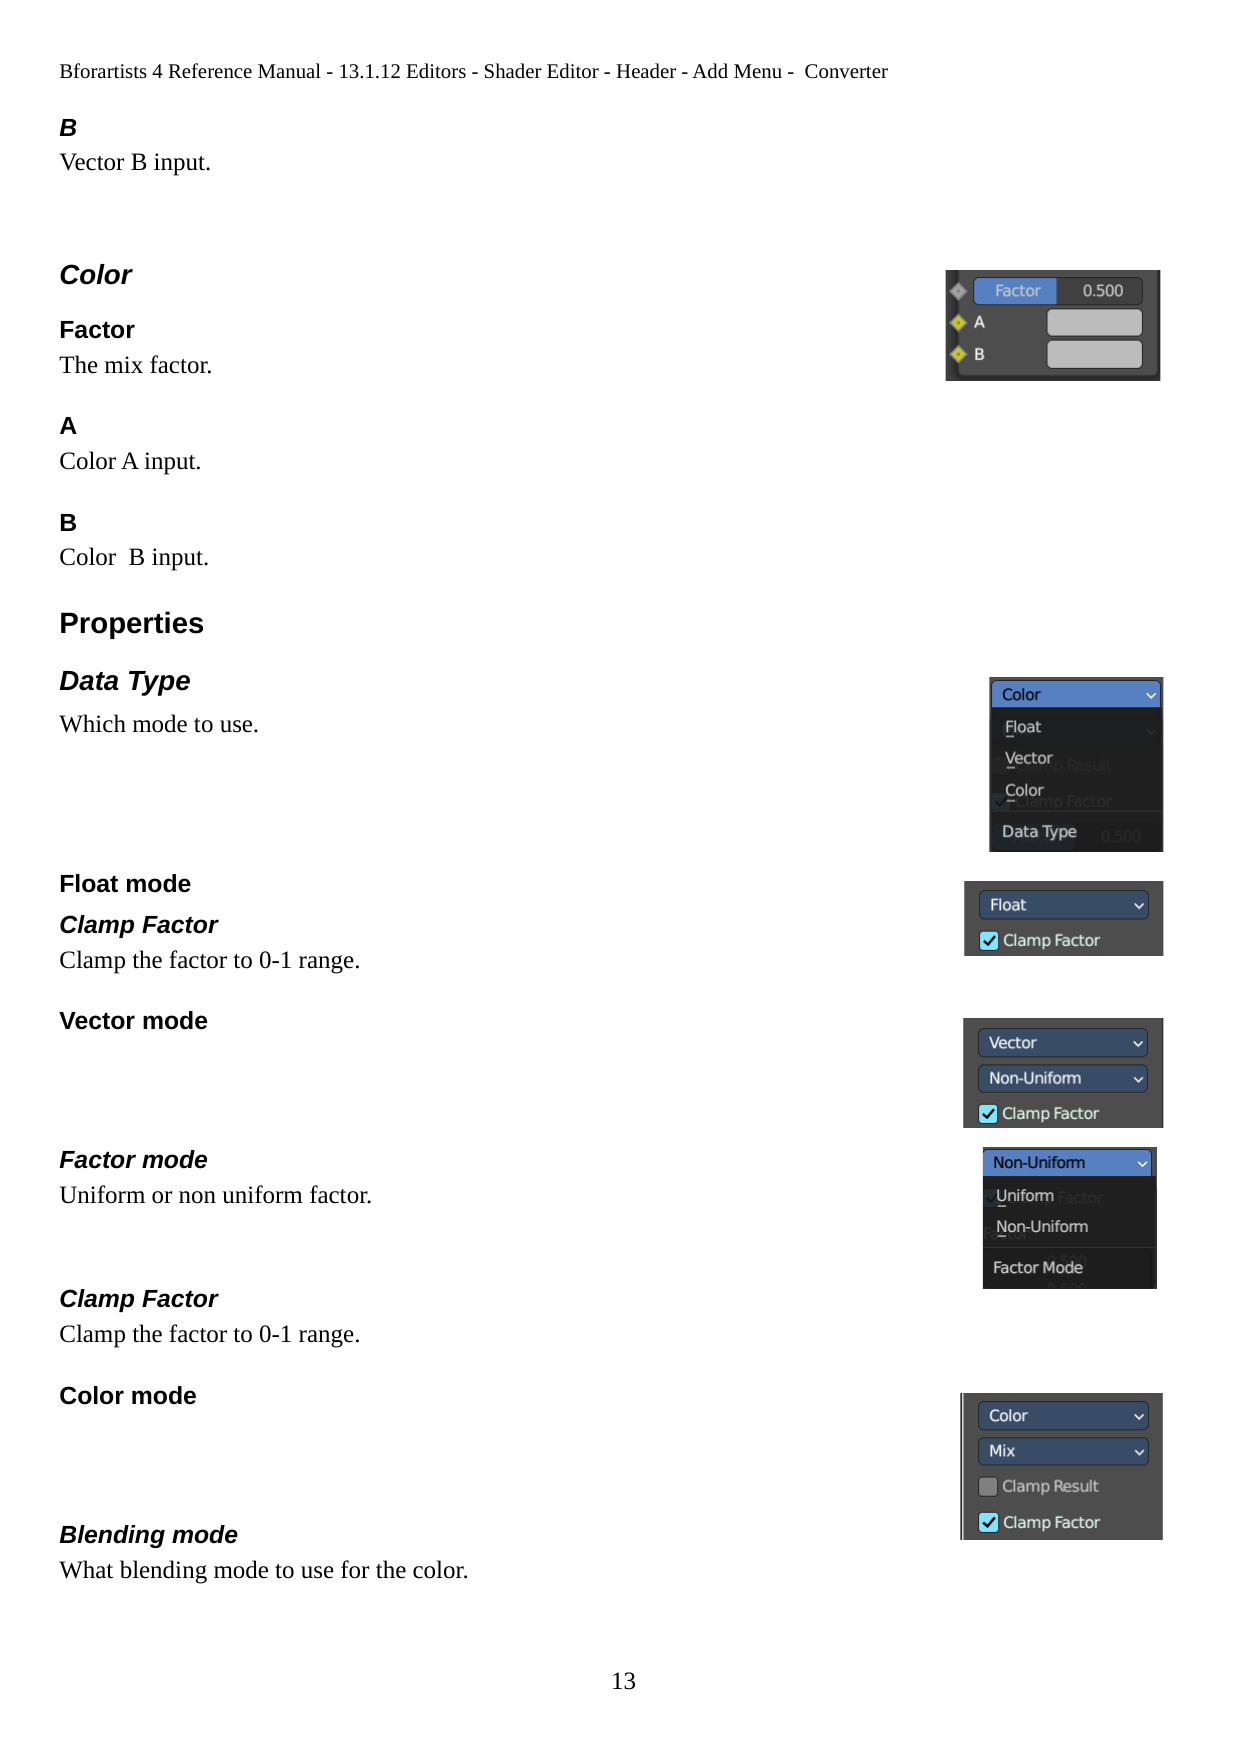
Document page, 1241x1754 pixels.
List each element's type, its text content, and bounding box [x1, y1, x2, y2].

text [1161, 350, 1181, 378]
text The mix factor. [59, 350, 945, 378]
text Color A input. [59, 446, 1181, 475]
subtitle Float mode [59, 869, 1181, 897]
text Color B input. [59, 542, 1181, 571]
picture [964, 881, 1164, 956]
subtitle Properties [59, 606, 1181, 640]
subtitle [1161, 315, 1181, 343]
picture [963, 1018, 1164, 1128]
subtitle Factor mode [59, 1145, 1181, 1174]
subtitle B [59, 508, 1181, 536]
subtitle Data Type [59, 665, 1181, 697]
text What blending mode to use for the color. [59, 1555, 1181, 1584]
text Clamp the factor to 0-1 range. [59, 1319, 1181, 1348]
text Which mode to use. [59, 709, 989, 738]
subtitle Vector mode [59, 1006, 1181, 1035]
subtitle Clamp Factor [59, 1284, 1181, 1313]
text [1157, 1180, 1181, 1209]
subtitle B [59, 113, 1181, 141]
picture [945, 270, 1161, 381]
subtitle Color [59, 258, 1181, 290]
text Uniform or non uniform factor. [59, 1180, 982, 1209]
subtitle Factor [59, 315, 945, 343]
subtitle [1164, 910, 1181, 938]
subtitle Blending mode [59, 1520, 1181, 1549]
text [1164, 709, 1181, 738]
subtitle Clamp Factor [59, 910, 964, 938]
picture [989, 677, 1164, 852]
picture [982, 1147, 1157, 1289]
text Vector B input. [59, 147, 1181, 176]
picture [960, 1393, 1164, 1540]
text Clamp the factor to 0-1 range. [59, 945, 1181, 973]
subtitle Color mode [59, 1381, 1181, 1409]
subtitle A [59, 411, 1181, 440]
